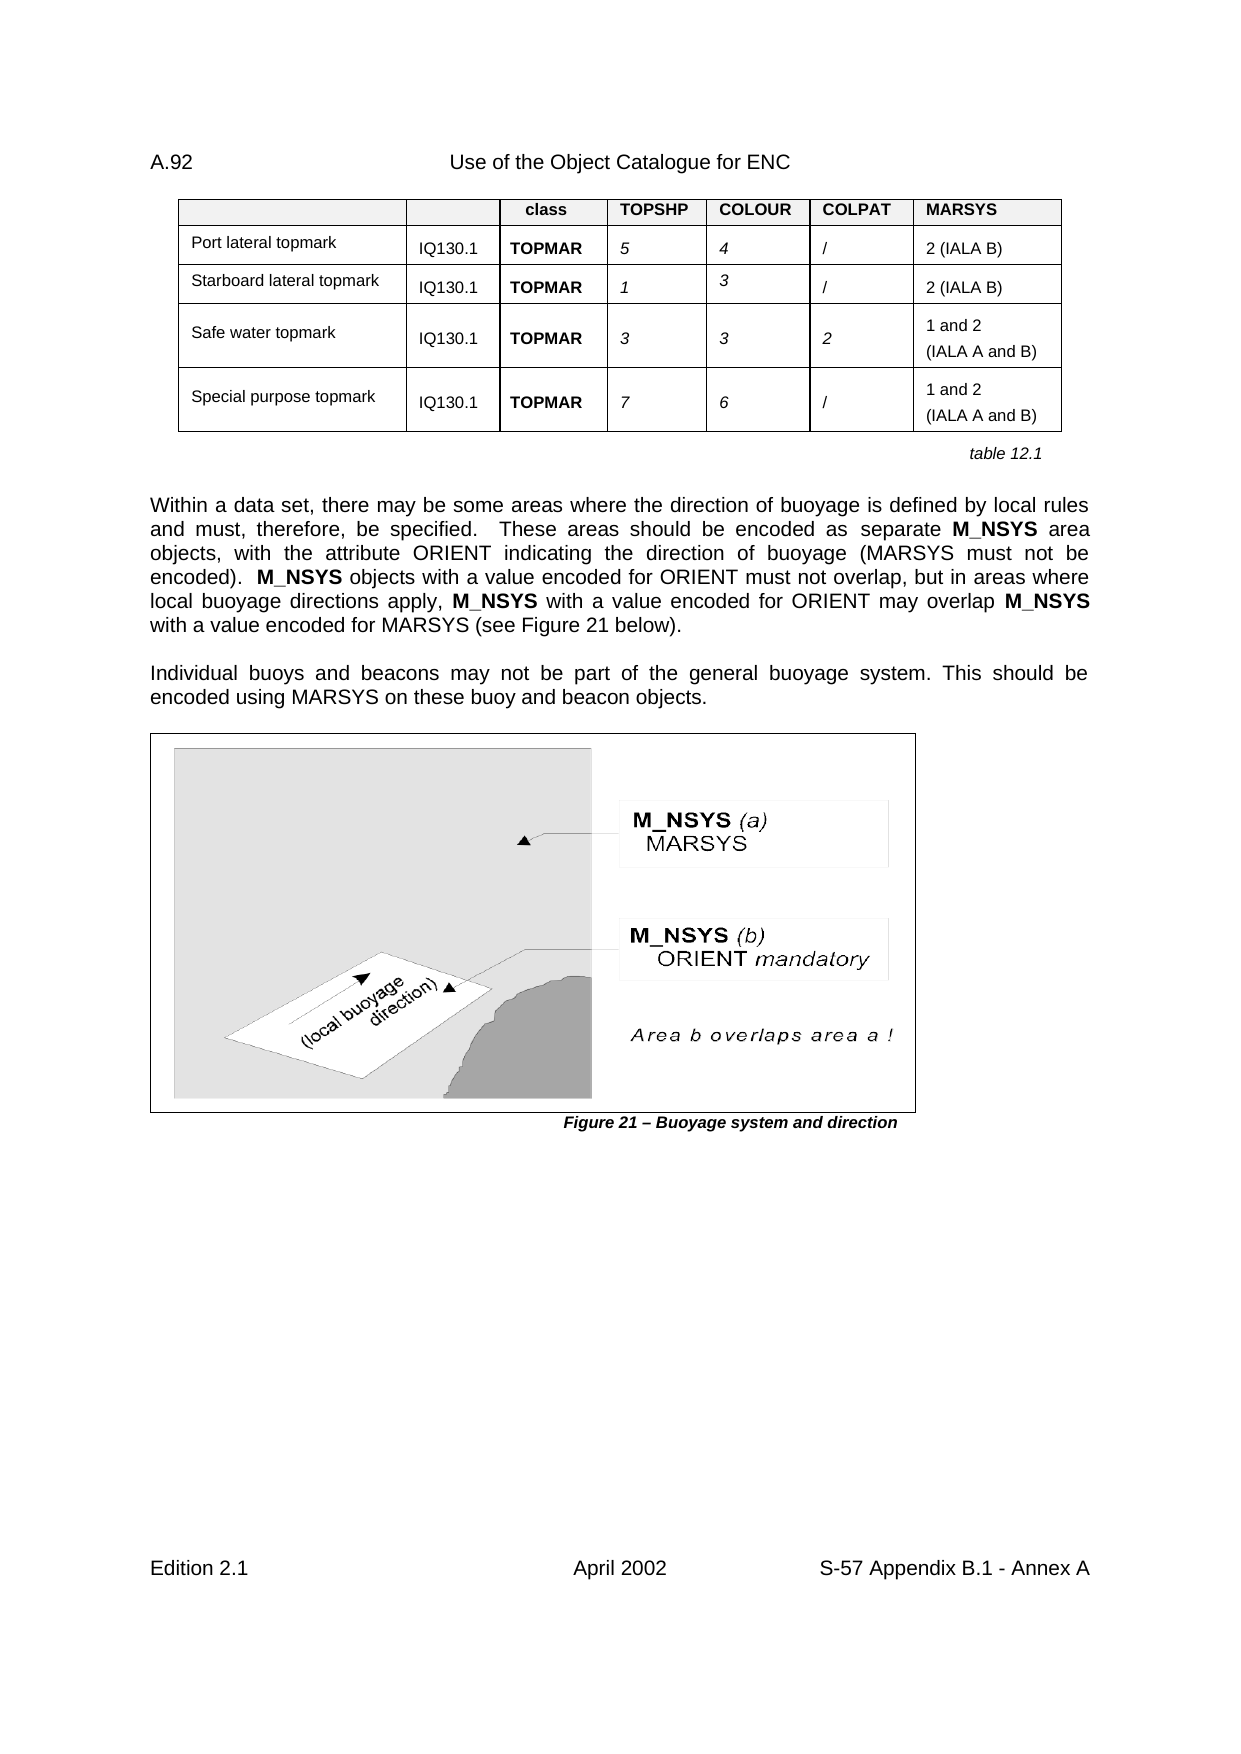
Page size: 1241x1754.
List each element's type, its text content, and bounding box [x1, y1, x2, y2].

table_cell TOPMAR [501, 368, 607, 431]
table_cell TOPSHP [608, 200, 706, 225]
table_cell [179, 432, 502, 469]
table_cell IQ130.1 [407, 226, 499, 264]
table_cell IQ130.1 [407, 304, 499, 367]
table_cell IQ130.1 [407, 368, 499, 431]
table_cell 3 [608, 304, 706, 367]
table_cell / [811, 265, 913, 303]
table_cell COLPAT [811, 200, 913, 225]
table_cell [825, 432, 931, 469]
table_cell Starboard lateral topmark [179, 265, 406, 303]
table_cell 2 (IALA B) [914, 265, 1061, 303]
table_cell 6 [707, 368, 809, 431]
table_cell 7 [608, 368, 706, 431]
table_cell 4 [707, 226, 809, 264]
table_cell 1 and 2 (IALA A and B) [914, 304, 1061, 367]
table_cell Port lateral topmark [179, 226, 406, 264]
table_cell 2 [811, 304, 913, 367]
text Figure 21 – Buoyage system and direction [150, 1113, 1090, 1132]
table_cell table 12.1 [931, 432, 1056, 469]
table_cell [503, 432, 600, 469]
table_cell Special purpose topmark [179, 368, 406, 431]
table_cell [600, 432, 720, 469]
table_cell [1056, 432, 1062, 469]
table_cell TOPMAR [501, 226, 607, 264]
table_cell MARSYS [914, 200, 1061, 225]
table_cell IQ130.1 [407, 265, 499, 303]
table_cell [407, 200, 499, 225]
table_cell TOPMAR [501, 304, 607, 367]
table_cell / [811, 368, 913, 431]
table_cell class [501, 200, 607, 225]
table_cell 5 [608, 226, 706, 264]
table_cell / [811, 226, 913, 264]
table_cell 1 [608, 265, 706, 303]
table_cell TOPMAR [501, 265, 607, 303]
table_cell COLOUR [707, 200, 809, 225]
table_cell 2 (IALA B) [914, 226, 1061, 264]
table_cell 3 [707, 265, 809, 303]
table_cell 3 [707, 304, 809, 367]
table_cell 1 and 2 (IALA A and B) [914, 368, 1061, 431]
table_cell [179, 200, 406, 225]
table_cell Safe water topmark [179, 304, 406, 367]
text Within a data set, there may be some areas where the direction of buoyage is defined by local rules and must, therefore, be specified. These areas should be encoded as separate M_NSYS area objects, with the attribute ORIENT indicating the direction of buoyage (MARSYS must not be encoded). M_NSYS objects with a value encoded for ORIENT must not overlap, but in areas where local buoyage directions apply, M_NSYS with a value encoded for ORIENT may overlap M_NSYS with a value encoded for MARSYS (see Figure 21 below). [150, 493, 1090, 637]
text Individual buoys and beacons may not be part of the general buoyage system. This should be encoded using MARSYS on these buoy and beacon objects. [150, 661, 1090, 709]
table_cell [720, 432, 825, 469]
